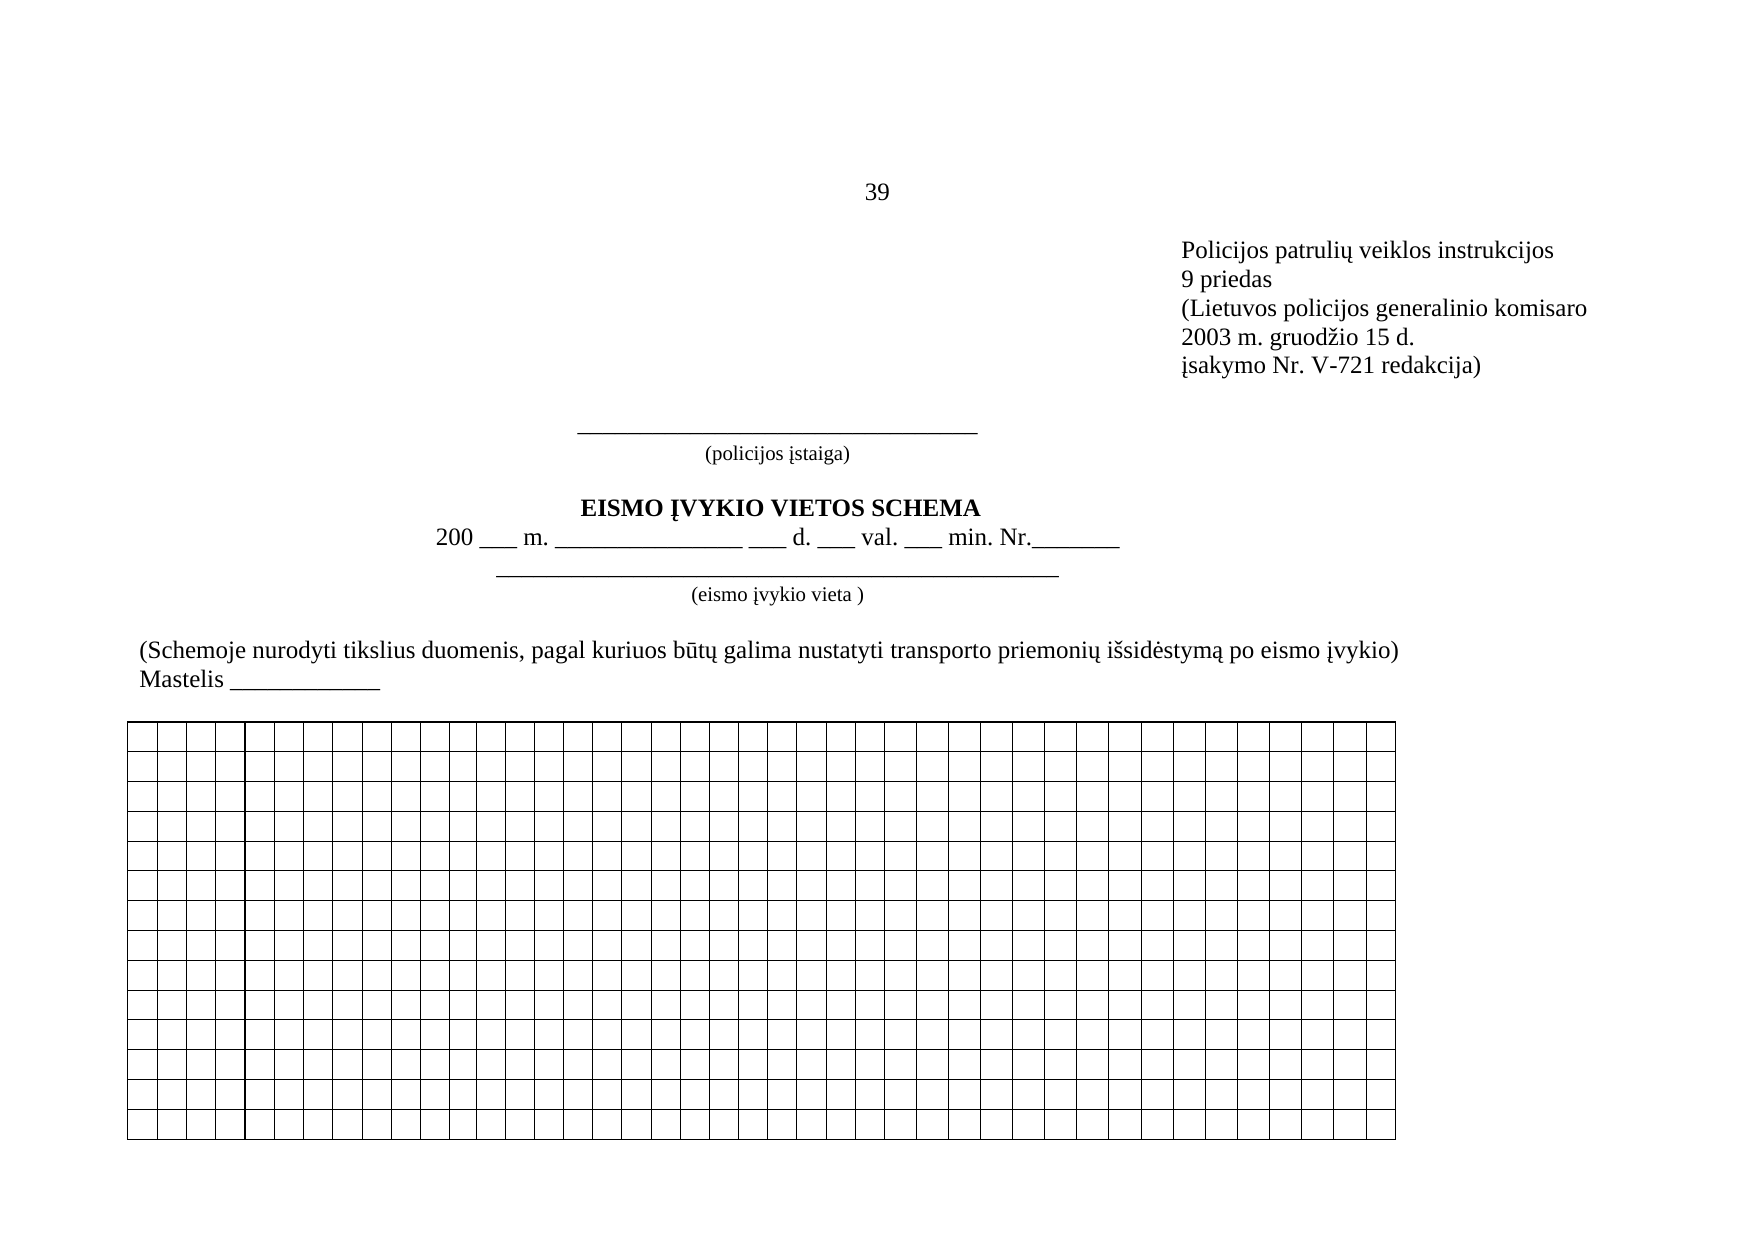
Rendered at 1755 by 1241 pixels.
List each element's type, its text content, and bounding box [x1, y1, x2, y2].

table_cell [450, 842, 476, 870]
table_cell [246, 1050, 274, 1079]
table_cell [477, 1080, 505, 1109]
table_cell [1077, 871, 1108, 900]
table_cell [981, 1110, 1012, 1138]
table_cell [1270, 723, 1301, 751]
table_cell [158, 991, 186, 1019]
table_cell [363, 1110, 391, 1138]
table_cell [275, 961, 303, 989]
table_cell [1367, 812, 1395, 841]
table_cell [564, 901, 592, 930]
table_cell [739, 842, 767, 870]
table_cell [1367, 842, 1395, 870]
table_cell [885, 901, 916, 930]
table_cell [1045, 812, 1076, 841]
table_cell [246, 1020, 274, 1049]
table_cell [652, 782, 680, 811]
table_cell [1396, 1049, 1427, 1079]
table_cell [1238, 723, 1269, 751]
table_cell [1238, 1110, 1269, 1138]
table_cell [421, 991, 449, 1019]
table_cell [392, 991, 420, 1019]
table_cell [622, 1110, 651, 1138]
table_cell [1109, 931, 1141, 960]
table_cell [304, 693, 333, 721]
table_cell [1013, 961, 1044, 989]
table_cell [534, 693, 563, 721]
table_cell [1238, 931, 1269, 960]
table_cell [1237, 693, 1269, 721]
table_cell [246, 931, 274, 960]
table_cell [797, 752, 826, 781]
table_cell [1396, 841, 1427, 870]
table_cell [981, 961, 1012, 989]
table_cell [1270, 752, 1301, 781]
table_cell [856, 901, 884, 930]
table_cell [739, 693, 768, 721]
table_cell [1302, 812, 1333, 841]
table_cell [1077, 991, 1108, 1019]
table_cell [1045, 1050, 1076, 1079]
table_cell [1238, 752, 1269, 781]
table_cell [739, 901, 767, 930]
table_cell [1367, 782, 1395, 811]
table_cell [1077, 752, 1108, 781]
table_cell [856, 1110, 884, 1138]
table_cell [1396, 1019, 1427, 1049]
table_cell [710, 752, 738, 781]
table_cell [949, 871, 980, 900]
table_cell [768, 782, 796, 811]
table_cell [535, 1080, 563, 1109]
table_cell [1334, 1080, 1366, 1109]
table_cell [855, 693, 884, 721]
table_cell [421, 871, 449, 900]
table_cell [246, 752, 274, 781]
table_cell [216, 1020, 244, 1049]
table_cell [885, 723, 916, 751]
table_cell [1396, 930, 1427, 960]
table_cell [275, 752, 303, 781]
table_cell [1077, 1080, 1108, 1109]
table_cell [392, 782, 420, 811]
table_cell [1367, 961, 1395, 989]
table_cell [949, 931, 980, 960]
table_cell [1367, 1110, 1395, 1138]
table_cell [506, 1020, 534, 1049]
table_cell [739, 723, 767, 751]
table_cell [216, 1110, 244, 1138]
table_cell [128, 1110, 157, 1138]
table_cell [768, 1110, 796, 1138]
table_cell [564, 871, 592, 900]
table_cell [593, 842, 621, 870]
table_cell [506, 991, 534, 1019]
table_cell [1013, 842, 1044, 870]
table_cell [363, 1080, 391, 1109]
table_cell [1109, 752, 1141, 781]
table_cell [1013, 1050, 1044, 1079]
table_cell [506, 842, 534, 870]
table_cell [363, 842, 391, 870]
table_cell [1045, 842, 1076, 870]
table_cell [1238, 901, 1269, 930]
table_cell [917, 961, 948, 989]
table_cell [917, 901, 948, 930]
table_cell [333, 842, 362, 870]
table_cell [1174, 961, 1205, 989]
table_cell [450, 991, 476, 1019]
table_cell [187, 1080, 215, 1109]
table_cell [128, 871, 157, 900]
table_cell [981, 931, 1012, 960]
table_cell [622, 901, 651, 930]
table_cell [1045, 1080, 1076, 1109]
table_cell [333, 961, 362, 989]
table_cell [187, 752, 215, 781]
table_cell [564, 961, 592, 989]
table_cell [768, 961, 796, 989]
table_cell [885, 812, 916, 841]
table_cell [709, 693, 738, 721]
table_cell [885, 752, 916, 781]
table_cell [1302, 782, 1333, 811]
table_cell [768, 991, 796, 1019]
table_cell [917, 842, 948, 870]
table_cell [1174, 1020, 1205, 1049]
table_cell [593, 1050, 621, 1079]
text 9 priedas [118, 264, 1636, 293]
table_cell [1270, 901, 1301, 930]
table_cell [1045, 931, 1076, 960]
table_cell [246, 991, 274, 1019]
text Policijos patrulių veiklos instrukcijos [118, 235, 1636, 264]
table_cell [1142, 723, 1173, 751]
table_cell [885, 961, 916, 989]
table_cell [768, 871, 796, 900]
table_cell [622, 842, 651, 870]
table_cell [827, 1110, 855, 1138]
table_cell [1045, 991, 1076, 1019]
table_cell [1238, 812, 1269, 841]
table_cell [128, 931, 157, 960]
table_cell [1302, 1110, 1333, 1138]
table_cell [739, 871, 767, 900]
table_cell [1013, 901, 1044, 930]
table_cell [564, 842, 592, 870]
table_cell [216, 812, 244, 841]
table_cell [1013, 1080, 1044, 1109]
table_cell [652, 1050, 680, 1079]
table_cell [1142, 1020, 1173, 1049]
table_cell [885, 991, 916, 1019]
table_cell [681, 842, 709, 870]
table_cell [1077, 1050, 1108, 1079]
table_cell [917, 871, 948, 900]
table_cell [450, 1020, 476, 1049]
table_cell [333, 693, 362, 721]
table_cell [186, 693, 216, 721]
table_cell [1302, 901, 1333, 930]
table_cell [652, 901, 680, 930]
table_cell [304, 871, 332, 900]
table_cell [158, 842, 186, 870]
table_cell [392, 812, 420, 841]
table_cell [1302, 1080, 1333, 1109]
table_cell [1206, 1020, 1237, 1049]
table_cell [681, 812, 709, 841]
table_cell [949, 1020, 980, 1049]
table_cell [1109, 1050, 1141, 1079]
table_cell [856, 723, 884, 751]
table_cell [477, 752, 505, 781]
table_cell [622, 1020, 651, 1049]
table_cell [1367, 1080, 1395, 1109]
table_cell [739, 752, 767, 781]
table_cell [1174, 782, 1205, 811]
table_cell [187, 961, 215, 989]
table_cell (eismo įvykio vieta ) [128, 580, 1427, 606]
table_cell [392, 931, 420, 960]
table_cell [1013, 871, 1044, 900]
table_cell [506, 931, 534, 960]
table_cell [949, 961, 980, 989]
table_cell [421, 723, 449, 751]
table_cell [681, 931, 709, 960]
table_cell [1013, 812, 1044, 841]
table_cell [450, 693, 476, 721]
table_cell [797, 871, 826, 900]
table_cell [652, 961, 680, 989]
table_cell [622, 991, 651, 1019]
table_cell [535, 871, 563, 900]
table_cell [981, 1050, 1012, 1079]
table_cell [363, 752, 391, 781]
table_cell [768, 693, 797, 721]
table_cell [917, 812, 948, 841]
table_cell [593, 1080, 621, 1109]
table_cell [1142, 961, 1173, 989]
table_cell [392, 901, 420, 930]
table_cell EISMO ĮVYKIO VIETOS SCHEMA [128, 494, 1427, 522]
text (Lietuvos policijos generalinio komisaro [118, 293, 1636, 322]
table_cell [710, 871, 738, 900]
table_cell [1045, 871, 1076, 900]
table_cell [421, 901, 449, 930]
table_cell [1206, 812, 1237, 841]
table_cell [450, 752, 476, 781]
table_cell [421, 931, 449, 960]
table_cell [535, 752, 563, 781]
table_cell [981, 901, 1012, 930]
table_cell [797, 1020, 826, 1049]
table_cell [856, 1050, 884, 1079]
table_cell [216, 901, 244, 930]
table_cell [917, 752, 948, 781]
table_cell [450, 812, 476, 841]
table_cell [1077, 901, 1108, 930]
table_cell [1142, 1110, 1173, 1138]
table_cell [681, 1080, 709, 1109]
table_cell [710, 991, 738, 1019]
table_cell [304, 991, 332, 1019]
table_cell [477, 871, 505, 900]
table_cell [246, 871, 274, 900]
table_cell [1142, 842, 1173, 870]
table_cell [1206, 1080, 1237, 1109]
table_cell [535, 723, 563, 751]
table_cell _____________________________________________ [128, 551, 1427, 580]
table_cell [1142, 782, 1173, 811]
table_cell [1206, 752, 1237, 781]
table_cell [1077, 1110, 1108, 1138]
table_cell [768, 901, 796, 930]
table_cell [128, 693, 157, 721]
table_cell [917, 1110, 948, 1138]
table_cell [450, 901, 476, 930]
table_cell [1301, 693, 1333, 721]
table_cell [1238, 782, 1269, 811]
table_cell [710, 1050, 738, 1079]
table_cell [1270, 842, 1301, 870]
table_cell [739, 991, 767, 1019]
table_cell [622, 1050, 651, 1079]
table_cell [739, 931, 767, 960]
table_cell [187, 1110, 215, 1138]
table_cell [1174, 931, 1205, 960]
table_cell [797, 1110, 826, 1138]
table_cell [1205, 693, 1237, 721]
table_cell [128, 812, 157, 841]
table_cell [477, 961, 505, 989]
table_cell [1045, 752, 1076, 781]
table_cell [1334, 931, 1366, 960]
table_cell [392, 752, 420, 781]
table_cell [1270, 931, 1301, 960]
table_cell [856, 812, 884, 841]
table_cell [710, 931, 738, 960]
table_cell [333, 782, 362, 811]
table_cell [158, 931, 186, 960]
table_cell [1045, 901, 1076, 930]
table_cell [885, 871, 916, 900]
table_cell [1174, 842, 1205, 870]
table_cell [593, 782, 621, 811]
table_cell [680, 693, 709, 721]
table_cell [158, 1110, 186, 1138]
table_cell [1109, 1110, 1141, 1138]
table_cell [949, 1080, 980, 1109]
table_cell [856, 752, 884, 781]
table_cell [949, 693, 981, 721]
table_cell [1206, 1110, 1237, 1138]
table_cell [477, 782, 505, 811]
table_cell [739, 782, 767, 811]
table_cell [1174, 901, 1205, 930]
table_cell [1142, 752, 1173, 781]
table_cell [1013, 1110, 1044, 1138]
table_cell [1013, 931, 1044, 960]
table_cell [333, 931, 362, 960]
table_cell [1302, 842, 1333, 870]
table_cell [187, 901, 215, 930]
table_cell [1302, 723, 1333, 751]
table_cell [827, 812, 855, 841]
table_cell [1396, 990, 1427, 1019]
table_cell [1077, 723, 1108, 751]
table_cell [885, 931, 916, 960]
table_cell [158, 1020, 186, 1049]
table_cell [450, 782, 476, 811]
table_cell [246, 1080, 274, 1109]
table_cell [1367, 901, 1395, 930]
table_cell [981, 812, 1012, 841]
table_cell [392, 723, 420, 751]
table_cell [917, 1050, 948, 1079]
table_cell [622, 1080, 651, 1109]
table_cell [856, 931, 884, 960]
table_cell [363, 723, 391, 751]
table_cell [158, 752, 186, 781]
table_cell [477, 1020, 505, 1049]
table_cell [128, 1050, 157, 1079]
table_cell [739, 961, 767, 989]
table_cell [1334, 782, 1366, 811]
table_cell [275, 1110, 303, 1138]
table_cell [797, 1050, 826, 1079]
table_cell [275, 991, 303, 1019]
table_cell [1013, 1020, 1044, 1049]
table_cell [1302, 1050, 1333, 1079]
table_cell [622, 961, 651, 989]
table_cell [128, 991, 157, 1019]
table_cell [1270, 1080, 1301, 1109]
table_cell [333, 991, 362, 1019]
table_cell [1013, 991, 1044, 1019]
table_cell [827, 723, 855, 751]
table_cell [1334, 871, 1366, 900]
table_cell [856, 1020, 884, 1049]
table_cell [1334, 991, 1366, 1019]
table_cell [1045, 693, 1077, 721]
table_cell [158, 782, 186, 811]
table_cell [275, 723, 303, 751]
table_cell [1396, 721, 1427, 751]
table_cell [1174, 871, 1205, 900]
table_cell [421, 842, 449, 870]
table_cell [275, 1020, 303, 1049]
table_cell [216, 723, 244, 751]
table_cell [304, 1080, 332, 1109]
table_cell [392, 1110, 420, 1138]
table_cell [1270, 782, 1301, 811]
table_cell [1206, 723, 1237, 751]
table_cell [506, 901, 534, 930]
table_cell [797, 991, 826, 1019]
table_cell [535, 1020, 563, 1049]
table_cell [187, 723, 215, 751]
table_cell [710, 782, 738, 811]
table_cell [949, 782, 980, 811]
table_cell [768, 842, 796, 870]
table_cell [1174, 812, 1205, 841]
table_cell [885, 1020, 916, 1049]
table_cell [681, 871, 709, 900]
table_cell [506, 871, 534, 900]
table_cell [652, 931, 680, 960]
table_cell [1302, 931, 1333, 960]
table_cell [652, 812, 680, 841]
table_cell [304, 901, 332, 930]
table_cell [450, 723, 476, 751]
table_cell [216, 931, 244, 960]
table_cell [564, 752, 592, 781]
table_cell [1142, 901, 1173, 930]
table_cell [450, 871, 476, 900]
table_cell [1334, 693, 1366, 721]
table_cell (Schemoje nurodyti tikslius duomenis, pagal kuriuos būtų galima nustatyti transporto priemonių išsidėstymą po eismo įvykio) Mastelis ____________ [128, 635, 1427, 693]
table_cell [710, 901, 738, 930]
table_cell [768, 752, 796, 781]
table_cell [1270, 1020, 1301, 1049]
table_cell [856, 871, 884, 900]
table_cell [1395, 693, 1427, 721]
table_cell [1367, 871, 1395, 900]
table_cell [797, 842, 826, 870]
table_cell [1396, 781, 1427, 811]
table_cell [421, 812, 449, 841]
table_cell [768, 812, 796, 841]
table_cell [797, 812, 826, 841]
table_cell [981, 991, 1012, 1019]
table_cell [917, 1020, 948, 1049]
table_cell [1238, 1020, 1269, 1049]
table_cell [827, 1020, 855, 1049]
table_cell [1174, 1050, 1205, 1079]
table_cell [1238, 1080, 1269, 1109]
table_cell [1334, 1020, 1366, 1049]
table_cell [421, 693, 450, 721]
table_cell [535, 901, 563, 930]
table_cell [917, 931, 948, 960]
table_cell [827, 842, 855, 870]
table_cell [1396, 900, 1427, 930]
table_cell [1206, 931, 1237, 960]
table_cell [450, 931, 476, 960]
table_cell [187, 931, 215, 960]
table_cell [1013, 693, 1045, 721]
table_cell (policijos įstaiga) [128, 437, 1427, 465]
table_cell [128, 782, 157, 811]
table_cell [187, 812, 215, 841]
text 2003 m. gruodžio 15 d. [118, 322, 1636, 350]
table_cell [246, 1110, 274, 1138]
table_cell [564, 723, 592, 751]
table_cell [652, 1110, 680, 1138]
table_cell [304, 1110, 332, 1138]
table_cell [1367, 723, 1395, 751]
text įsakymo Nr. V-721 redakcija) [118, 350, 1636, 379]
table_cell [535, 1050, 563, 1079]
table_cell [949, 842, 980, 870]
table_cell [949, 812, 980, 841]
table_cell [304, 1050, 332, 1079]
table_cell [593, 812, 621, 841]
table_cell [128, 723, 157, 751]
table_cell [856, 991, 884, 1019]
table_cell [1270, 871, 1301, 900]
table_cell [275, 931, 303, 960]
table_cell [652, 991, 680, 1019]
table_cell [1045, 961, 1076, 989]
table_cell [622, 931, 651, 960]
table_cell [1396, 870, 1427, 900]
table_cell [1302, 752, 1333, 781]
table_cell [187, 782, 215, 811]
table_cell [216, 842, 244, 870]
table_cell [216, 961, 244, 989]
table_cell [1142, 1050, 1173, 1079]
table_cell [477, 842, 505, 870]
table_cell [1142, 812, 1173, 841]
table_cell [158, 961, 186, 989]
table_cell [797, 782, 826, 811]
table_cell [216, 693, 245, 721]
table_cell [856, 1080, 884, 1109]
table_cell [1013, 782, 1044, 811]
table_cell [739, 1050, 767, 1079]
table_cell [710, 1110, 738, 1138]
table_cell [564, 1080, 592, 1109]
table_cell [885, 1110, 916, 1138]
table_cell [1013, 723, 1044, 751]
table_cell [681, 1020, 709, 1049]
table_cell [1302, 1020, 1333, 1049]
table_cell [128, 901, 157, 930]
table_cell [1013, 752, 1044, 781]
table_cell [885, 842, 916, 870]
table_cell [593, 931, 621, 960]
table_cell [1174, 991, 1205, 1019]
table_cell [1270, 1110, 1301, 1138]
table_cell [421, 782, 449, 811]
table_cell [593, 961, 621, 989]
table_cell [768, 1050, 796, 1079]
table_cell [1302, 871, 1333, 900]
table_cell [949, 901, 980, 930]
table_cell [652, 1080, 680, 1109]
table_cell [593, 693, 622, 721]
table_cell [304, 931, 332, 960]
table_cell [681, 961, 709, 989]
table_cell [564, 1020, 592, 1049]
table_cell [1142, 871, 1173, 900]
table_cell [827, 752, 855, 781]
table_cell [1077, 1020, 1108, 1049]
table_cell [216, 1080, 244, 1109]
table_cell [333, 1050, 362, 1079]
table_cell [246, 782, 274, 811]
table_cell [1142, 931, 1173, 960]
table_cell [246, 842, 274, 870]
table_cell [1367, 931, 1395, 960]
table_cell [827, 1080, 855, 1109]
table_cell [158, 901, 186, 930]
table_cell [884, 693, 916, 721]
table_cell [564, 1050, 592, 1079]
table_cell [506, 782, 534, 811]
table_cell [1206, 782, 1237, 811]
table_cell [128, 1080, 157, 1109]
table_cell [1109, 723, 1141, 751]
table_cell [651, 693, 680, 721]
table_cell [333, 901, 362, 930]
table_cell [949, 1050, 980, 1079]
table_cell [593, 901, 621, 930]
table_cell [593, 1020, 621, 1049]
table_cell [1141, 693, 1173, 721]
table_cell [797, 901, 826, 930]
table_cell [917, 782, 948, 811]
table_cell [505, 693, 534, 721]
table_cell [1396, 1109, 1427, 1138]
table_cell [535, 961, 563, 989]
table_cell [797, 931, 826, 960]
table_cell [827, 1050, 855, 1079]
table_cell [1238, 961, 1269, 989]
table_cell [768, 723, 796, 751]
table_cell [1334, 842, 1366, 870]
table_cell [1109, 812, 1141, 841]
table_cell [506, 1110, 534, 1138]
table_cell [1174, 752, 1205, 781]
table_cell [856, 961, 884, 989]
table_cell [1045, 1110, 1076, 1138]
table_cell [128, 842, 157, 870]
table_cell [768, 931, 796, 960]
table_cell [535, 931, 563, 960]
table_cell [710, 842, 738, 870]
table_cell [392, 871, 420, 900]
table_cell [564, 1110, 592, 1138]
table_cell [1334, 1110, 1366, 1138]
table_cell [450, 1110, 476, 1138]
table_cell [622, 782, 651, 811]
table_cell [916, 693, 948, 721]
table_header ________________________________ [128, 408, 1427, 437]
table_cell [1270, 812, 1301, 841]
table_cell [981, 1080, 1012, 1109]
table_cell [476, 693, 505, 721]
table_cell [304, 723, 332, 751]
table_cell [246, 812, 274, 841]
table_cell [477, 1050, 505, 1079]
table_cell [652, 752, 680, 781]
table_cell [1302, 991, 1333, 1019]
table_cell [1238, 1050, 1269, 1079]
table_cell [593, 723, 621, 751]
table_cell [739, 1020, 767, 1049]
table_cell [827, 931, 855, 960]
table_cell [768, 1020, 796, 1049]
table_cell [1206, 991, 1237, 1019]
table_cell [421, 1080, 449, 1109]
table_cell [363, 871, 391, 900]
table_cell [797, 723, 826, 751]
table_cell [216, 782, 244, 811]
table_cell [1142, 1080, 1173, 1109]
table_cell [1206, 901, 1237, 930]
table_cell [157, 693, 186, 721]
table_cell [710, 723, 738, 751]
table_cell [1367, 991, 1395, 1019]
table_cell [477, 901, 505, 930]
table_cell [506, 1080, 534, 1109]
table_cell [392, 1080, 420, 1109]
table_cell [1206, 871, 1237, 900]
table_cell [1396, 811, 1427, 841]
table_cell [392, 842, 420, 870]
table_cell [681, 1110, 709, 1138]
table_cell [1334, 752, 1366, 781]
table_cell [1302, 961, 1333, 989]
table_cell [506, 723, 534, 751]
table_cell [1109, 782, 1141, 811]
table_cell [304, 842, 332, 870]
table_cell [535, 991, 563, 1019]
table_cell [622, 693, 651, 721]
table_cell [949, 752, 980, 781]
table_cell [128, 1020, 157, 1049]
table_cell [1206, 842, 1237, 870]
table_cell [1396, 960, 1427, 989]
table_cell [535, 842, 563, 870]
table_cell [535, 1110, 563, 1138]
table_cell [128, 961, 157, 989]
table_cell [363, 782, 391, 811]
table_cell [304, 812, 332, 841]
table_cell [1109, 693, 1141, 721]
table_cell [246, 723, 274, 751]
table_cell [477, 812, 505, 841]
table_cell [506, 1050, 534, 1079]
table_cell [1109, 991, 1141, 1019]
table_cell [187, 842, 215, 870]
table_cell [128, 465, 1427, 493]
table_cell [885, 1050, 916, 1079]
table_cell [275, 1050, 303, 1079]
table_cell [1238, 871, 1269, 900]
table_cell [593, 1110, 621, 1138]
table_cell [981, 871, 1012, 900]
table_cell 200 ___ m. _______________ ___ d. ___ val. ___ min. Nr._______ [128, 522, 1427, 551]
table_cell [421, 1020, 449, 1049]
table_cell [506, 961, 534, 989]
table_cell [333, 812, 362, 841]
table_cell [981, 782, 1012, 811]
table_cell [158, 1080, 186, 1109]
table_cell [216, 752, 244, 781]
table_cell [392, 1050, 420, 1079]
table_cell [564, 931, 592, 960]
table_cell [622, 752, 651, 781]
table_cell [158, 812, 186, 841]
table_cell [1206, 961, 1237, 989]
table_cell [681, 1050, 709, 1079]
table_cell [506, 812, 534, 841]
table_cell [535, 782, 563, 811]
table_cell [158, 723, 186, 751]
table_cell [1077, 812, 1108, 841]
table_cell [275, 842, 303, 870]
table_cell [245, 693, 274, 721]
table_cell [363, 1050, 391, 1079]
table_cell [1045, 782, 1076, 811]
table_cell [1109, 1080, 1141, 1109]
table_cell [421, 1110, 449, 1138]
table_cell [187, 991, 215, 1019]
table_cell [1334, 901, 1366, 930]
table_cell [652, 842, 680, 870]
table_cell [1334, 723, 1366, 751]
table_cell [506, 752, 534, 781]
table_cell [652, 723, 680, 751]
table_cell [564, 782, 592, 811]
table_cell [681, 782, 709, 811]
table_cell [450, 1080, 476, 1109]
table_cell [158, 1050, 186, 1079]
table_cell [274, 693, 303, 721]
table_cell [477, 723, 505, 751]
table_cell [363, 991, 391, 1019]
table_cell [363, 961, 391, 989]
table_cell [421, 961, 449, 989]
table_cell [1269, 693, 1301, 721]
table_cell [1334, 961, 1366, 989]
table_cell [187, 1020, 215, 1049]
table_cell [949, 1110, 980, 1138]
table_cell [304, 752, 332, 781]
table_cell [1109, 1020, 1141, 1049]
table_cell [333, 1020, 362, 1049]
table_cell [333, 1080, 362, 1109]
table_cell [1206, 1050, 1237, 1079]
table_cell [187, 1050, 215, 1079]
table_cell [1367, 752, 1395, 781]
table_cell [856, 842, 884, 870]
table_cell [1367, 1050, 1395, 1079]
table_cell [1109, 842, 1141, 870]
table_cell [827, 901, 855, 930]
table_cell [593, 991, 621, 1019]
table_cell [949, 723, 980, 751]
table_cell [652, 871, 680, 900]
table_cell [275, 782, 303, 811]
table_cell [1109, 871, 1141, 900]
table_cell [710, 812, 738, 841]
table_cell [622, 871, 651, 900]
table_cell [128, 752, 157, 781]
table_cell [1334, 812, 1366, 841]
table_cell [1045, 1020, 1076, 1049]
table_cell [1109, 961, 1141, 989]
table_cell [477, 1110, 505, 1138]
table_cell [981, 752, 1012, 781]
table_cell [363, 812, 391, 841]
table_cell [981, 693, 1013, 721]
table_cell [1396, 751, 1427, 781]
table_cell [275, 901, 303, 930]
table_cell [391, 693, 421, 721]
table_cell [826, 693, 855, 721]
table_cell [1077, 961, 1108, 989]
table_cell [681, 991, 709, 1019]
table_cell [564, 693, 593, 721]
table_cell [216, 991, 244, 1019]
table_cell [710, 1020, 738, 1049]
table_cell [477, 931, 505, 960]
table_cell [1109, 901, 1141, 930]
table_cell [827, 782, 855, 811]
table_cell [949, 991, 980, 1019]
table_cell [1077, 693, 1109, 721]
table_cell [158, 871, 186, 900]
table_cell [392, 961, 420, 989]
table_cell [652, 1020, 680, 1049]
table_cell [827, 991, 855, 1019]
table_cell [797, 961, 826, 989]
table_cell [885, 1080, 916, 1109]
table_cell [681, 752, 709, 781]
table_cell [1077, 842, 1108, 870]
table_cell [216, 871, 244, 900]
table_cell [797, 1080, 826, 1109]
table_cell [421, 1050, 449, 1079]
table_cell [917, 1080, 948, 1109]
table_cell [304, 1020, 332, 1049]
table_cell [1045, 723, 1076, 751]
table_cell [246, 961, 274, 989]
table_cell [362, 693, 391, 721]
table_cell [1174, 1080, 1205, 1109]
table_cell [827, 961, 855, 989]
table_cell [363, 1020, 391, 1049]
table_cell [304, 961, 332, 989]
table_cell [1396, 1079, 1427, 1109]
table_cell [1174, 1110, 1205, 1138]
table_cell [1367, 1020, 1395, 1049]
table_cell [333, 1110, 362, 1138]
table_cell [768, 1080, 796, 1109]
table_cell [827, 871, 855, 900]
table_cell [1173, 693, 1205, 721]
table_cell [593, 871, 621, 900]
table_cell [739, 1110, 767, 1138]
table_cell [421, 752, 449, 781]
table_cell [1334, 1050, 1366, 1079]
table_cell [216, 1050, 244, 1079]
table_cell [885, 782, 916, 811]
table_cell [333, 871, 362, 900]
table_cell [593, 752, 621, 781]
table_cell [981, 1020, 1012, 1049]
table_cell [739, 1080, 767, 1109]
table_cell [128, 606, 1427, 635]
table_cell [681, 901, 709, 930]
table_cell [622, 723, 651, 751]
table_cell [275, 812, 303, 841]
table_cell [856, 782, 884, 811]
table_cell [1142, 991, 1173, 1019]
table_cell [304, 782, 332, 811]
table_cell [622, 812, 651, 841]
table_cell [535, 812, 563, 841]
table_cell [917, 723, 948, 751]
table_cell [710, 961, 738, 989]
table_cell [275, 871, 303, 900]
table_cell [1238, 991, 1269, 1019]
table_cell [275, 1080, 303, 1109]
table_cell [1238, 842, 1269, 870]
table_cell [1366, 693, 1395, 721]
table_cell [333, 723, 362, 751]
table_cell [1077, 931, 1108, 960]
table_cell [450, 961, 476, 989]
table_cell [333, 752, 362, 781]
table_cell [797, 693, 826, 721]
table_cell [981, 723, 1012, 751]
table_cell [363, 931, 391, 960]
table_cell [564, 812, 592, 841]
table_cell [477, 991, 505, 1019]
table_cell [981, 842, 1012, 870]
table_cell [1270, 991, 1301, 1019]
table_cell [739, 812, 767, 841]
table_cell [392, 1020, 420, 1049]
table_cell [1174, 723, 1205, 751]
table_cell [1270, 961, 1301, 989]
table_cell [917, 991, 948, 1019]
table_cell [1077, 782, 1108, 811]
table_cell [1270, 1050, 1301, 1079]
table_cell [450, 1050, 476, 1079]
table_cell [681, 723, 709, 751]
table_cell [246, 901, 274, 930]
table_cell [564, 991, 592, 1019]
table_cell [363, 901, 391, 930]
table_cell [187, 871, 215, 900]
table_cell [710, 1080, 738, 1109]
